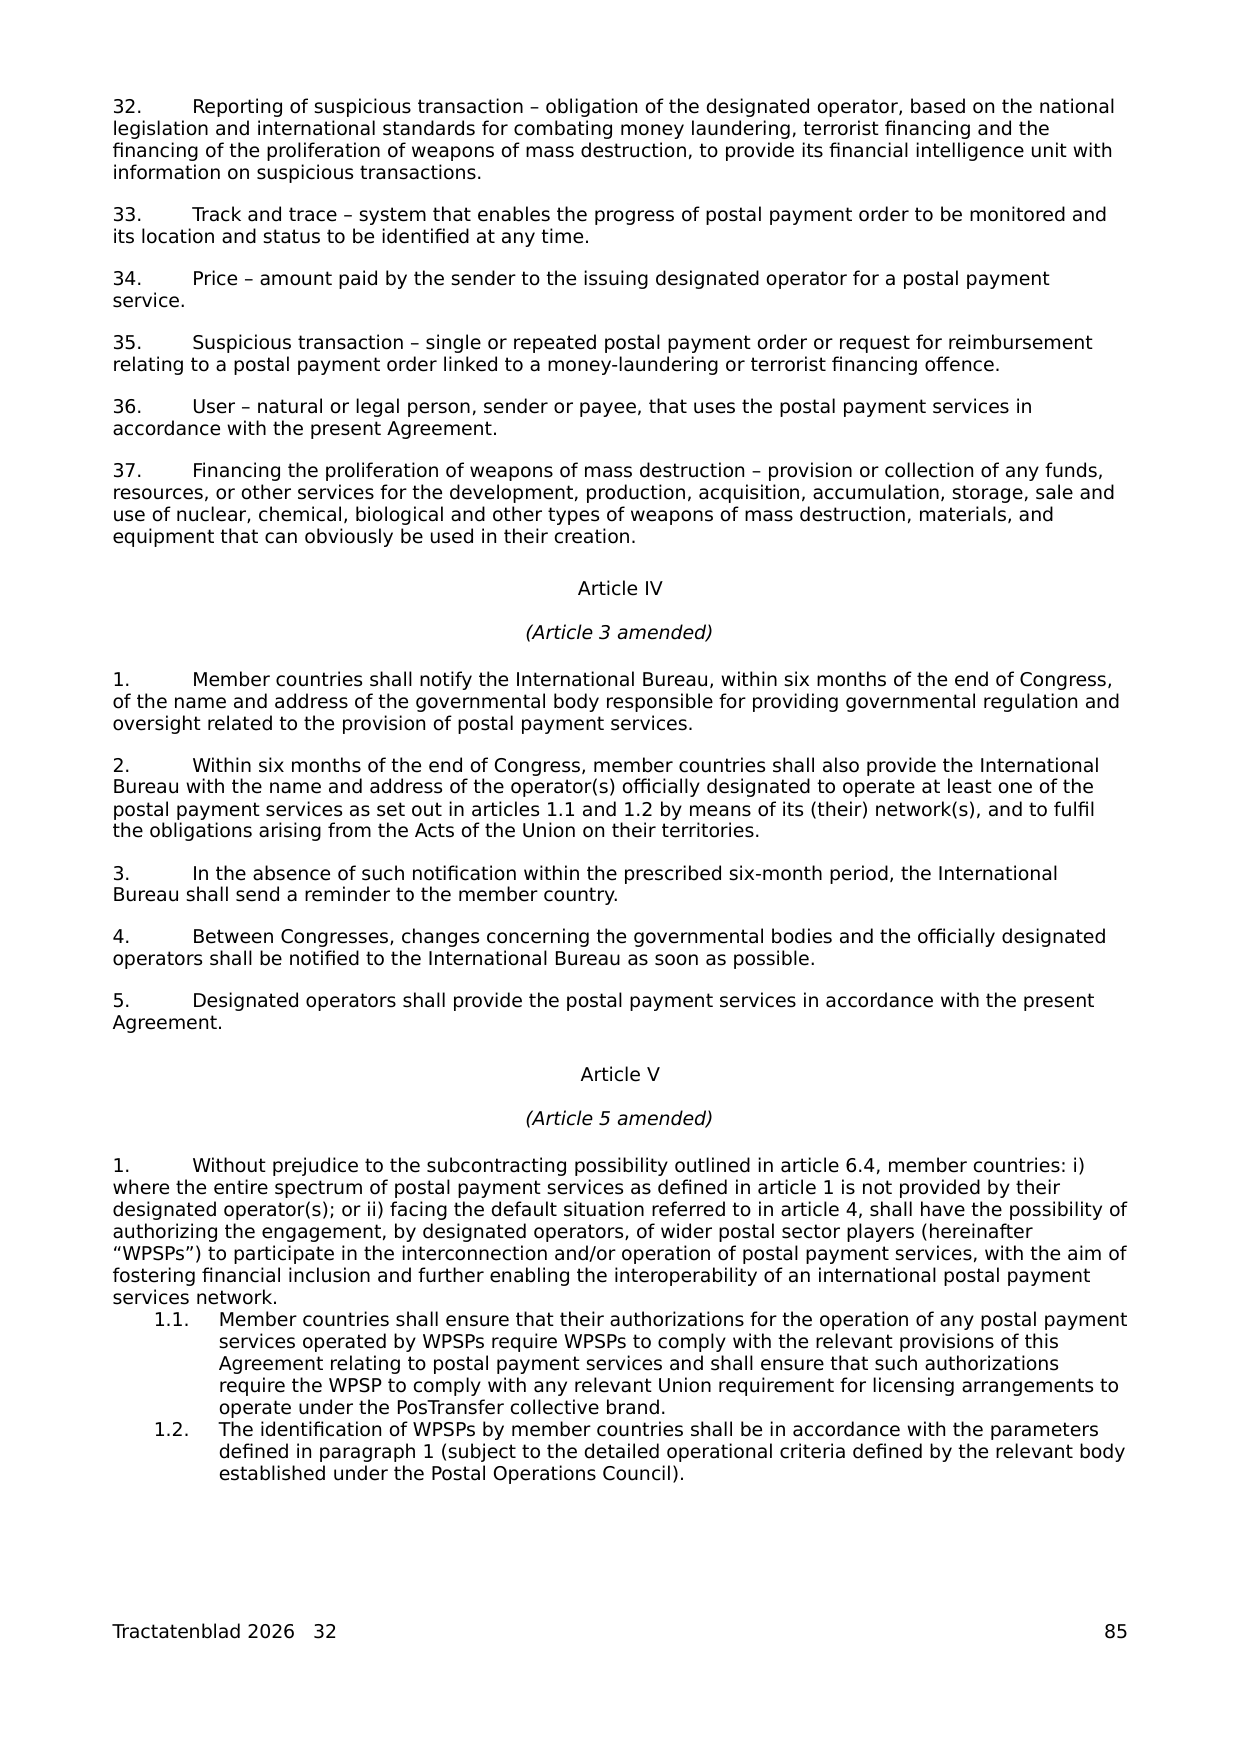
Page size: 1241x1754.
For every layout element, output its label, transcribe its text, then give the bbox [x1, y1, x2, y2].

text 34. Price – amount paid by the sender to the issuing designated operator for a postal payment service. [112, 268, 1128, 312]
text 1. Without prejudice to the subcontracting possibility outlined in article 6.4, member countries: i) where the entire spectrum of postal payment services as defined in article 1 is not provided by their designated operator(s); or ii) facing the default situation referred to in article 4, shall have the possibility of authorizing the engagement, by designated operators, of wider postal sector players (hereinafter “WPSPs”) to participate in the interconnection and/or operation of postal payment services, with the aim of fostering financial inclusion and further enabling the interoperability of an international postal payment services network. [112, 1155, 1128, 1309]
text 36. User – natural or legal person, sender or payee, that uses the postal payment services in accordance with the present Agreement. [112, 396, 1128, 440]
text 1. Member countries shall notify the International Bureau, within six months of the end of Congress, of the name and address of the governmental body responsible for providing governmental regulation and oversight related to the provision of postal payment services. [112, 668, 1128, 734]
text 1.2. The identification of WPSPs by member countries shall be in accordance with the parameters defined in paragraph 1 (subject to the detailed operational criteria defined by the relevant body established under the Postal Operations Council). [153, 1419, 1128, 1485]
text 35. Suspicious transaction – single or repeated postal payment order or request for reimbursement relating to a postal payment order linked to a money-laundering or terrorist financing offence. [112, 332, 1128, 376]
text 33. Track and trace – system that enables the progress of postal payment order to be monitored and its location and status to be identified at any time. [112, 204, 1128, 248]
text 2. Within six months of the end of Congress, member countries shall also provide the International Bureau with the name and address of the operator(s) officially designated to operate at least one of the postal payment services as set out in articles 1.1 and 1.2 by means of its (their) network(s), and to fulfil the obligations arising from the Acts of the Union on their territories. [112, 754, 1128, 842]
text 5. Designated operators shall provide the postal payment services in accordance with the present Agreement. [112, 990, 1128, 1034]
subtitle Article V (Article 5 amended) [112, 1064, 1128, 1130]
text 3. In the absence of such notification within the prescribed six-month period, the International Bureau shall send a reminder to the member country. [112, 862, 1128, 906]
subtitle Article IV (Article 3 amended) [112, 578, 1128, 643]
text 37. Financing the proliferation of weapons of mass destruction – provision or collection of any funds, resources, or other services for the development, production, acquisition, accumulation, storage, sale and use of nuclear, chemical, biological and other types of weapons of mass destruction, materials, and equipment that can obviously be used in their creation. [112, 460, 1128, 548]
text 4. Between Congresses, changes concerning the governmental bodies and the officially designated operators shall be notified to the International Bureau as soon as possible. [112, 926, 1128, 970]
text 32. Reporting of suspicious transaction – obligation of the designated operator, based on the national legislation and international standards for combating money laundering, terrorist financing and the financing of the proliferation of weapons of mass destruction, to provide its financial intelligence unit with information on suspicious transactions. [112, 96, 1128, 184]
text 1.1. Member countries shall ensure that their authorizations for the operation of any postal payment services operated by WPSPs require WPSPs to comply with the relevant provisions of this Agreement relating to postal payment services and shall ensure that such authorizations require the WPSP to comply with any relevant Union requirement for licensing arrangements to operate under the PosTransfer collective brand. [153, 1309, 1128, 1419]
